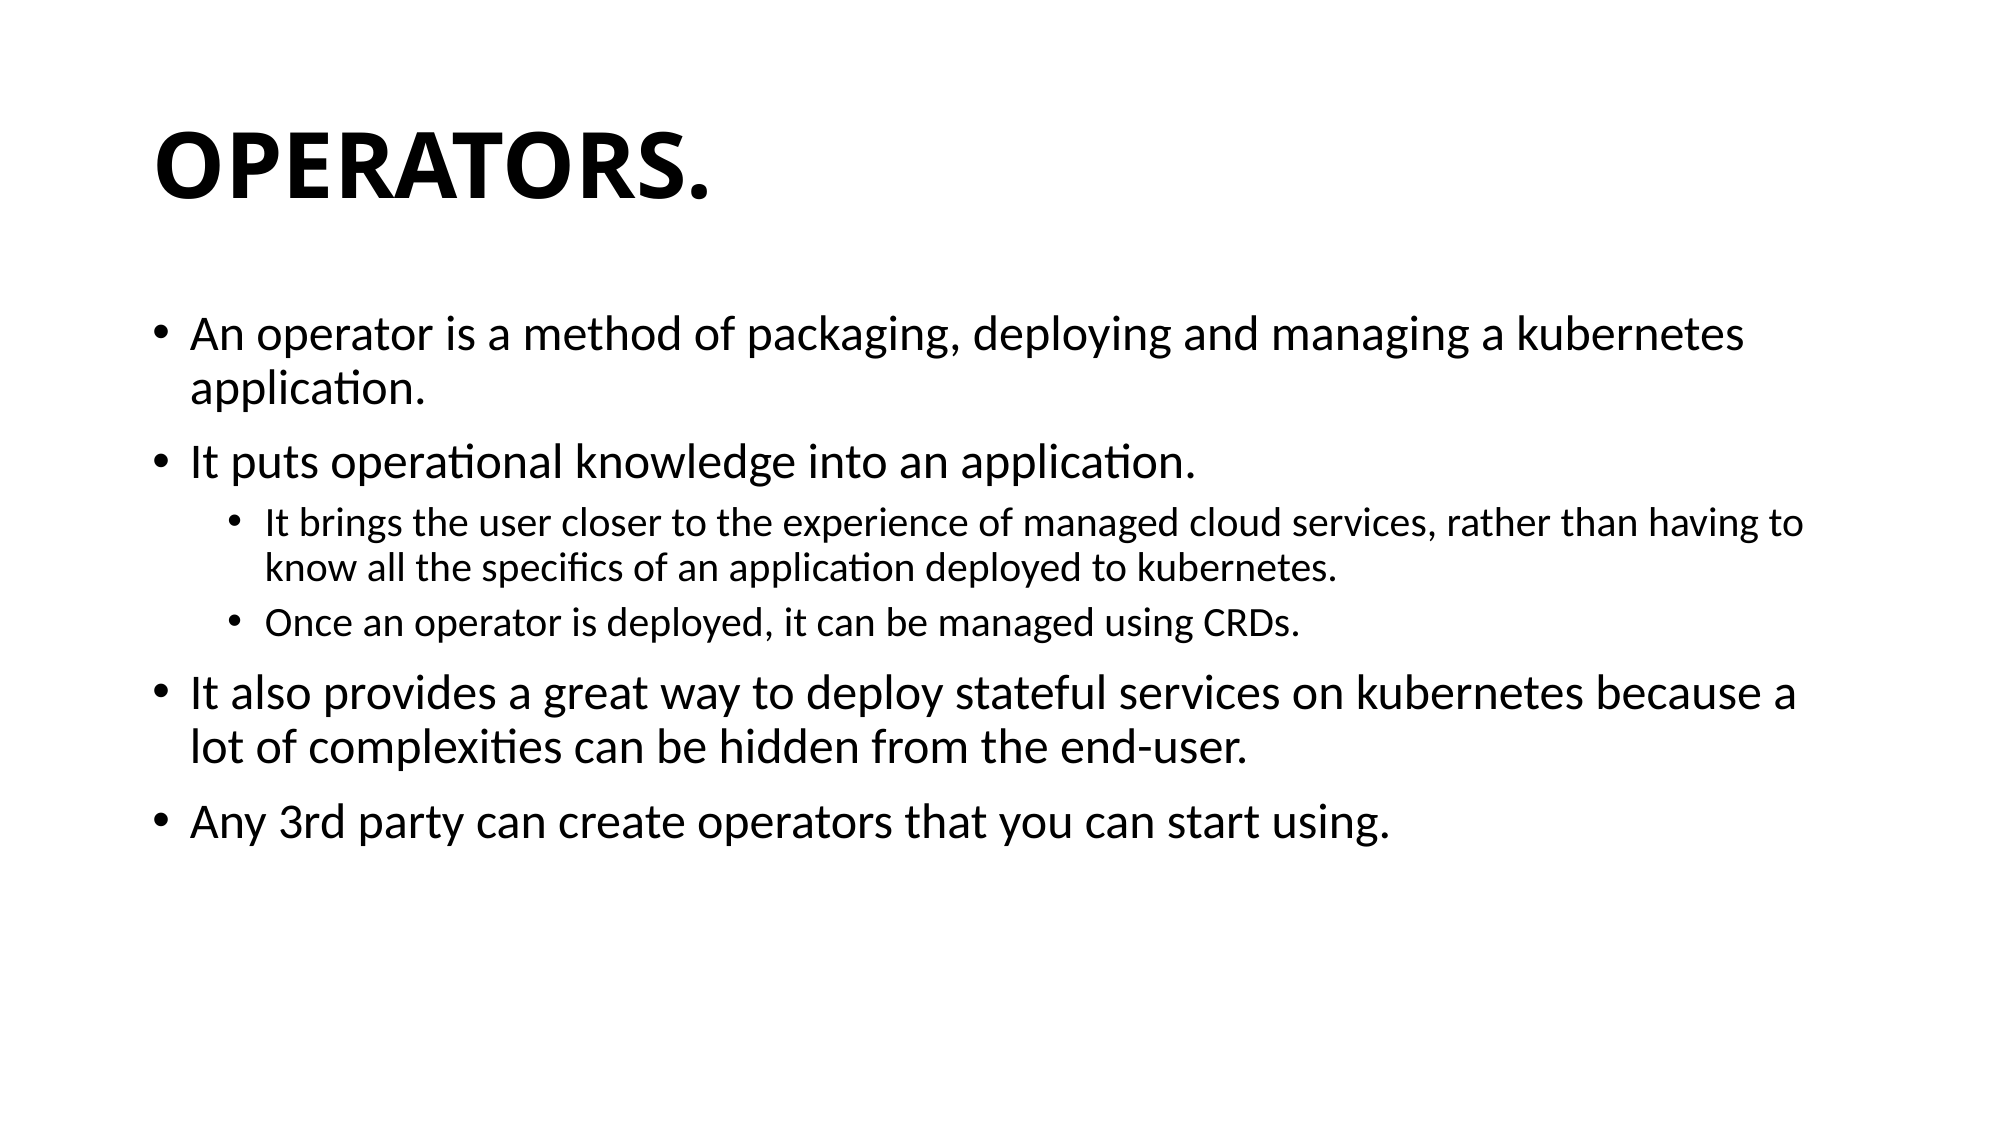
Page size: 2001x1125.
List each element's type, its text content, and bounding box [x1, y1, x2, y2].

list An operator is a method of packaging, deploying and managing a kubernetes application. It puts operational knowledge into an application. It brings the user closer to the experience of managed cloud services, rather than having to know all the specifics of an application deployed to kubernetes. Once an operator is deployed, it can be managed using CRDs. It also provides a great way to deploy stateful services on kubernetes because a lot of complexities can be hidden from the end-user. Any 3rd party can create operators that you can start using. [137, 299, 1863, 1014]
title OPERATORS. [137, 59, 1863, 278]
